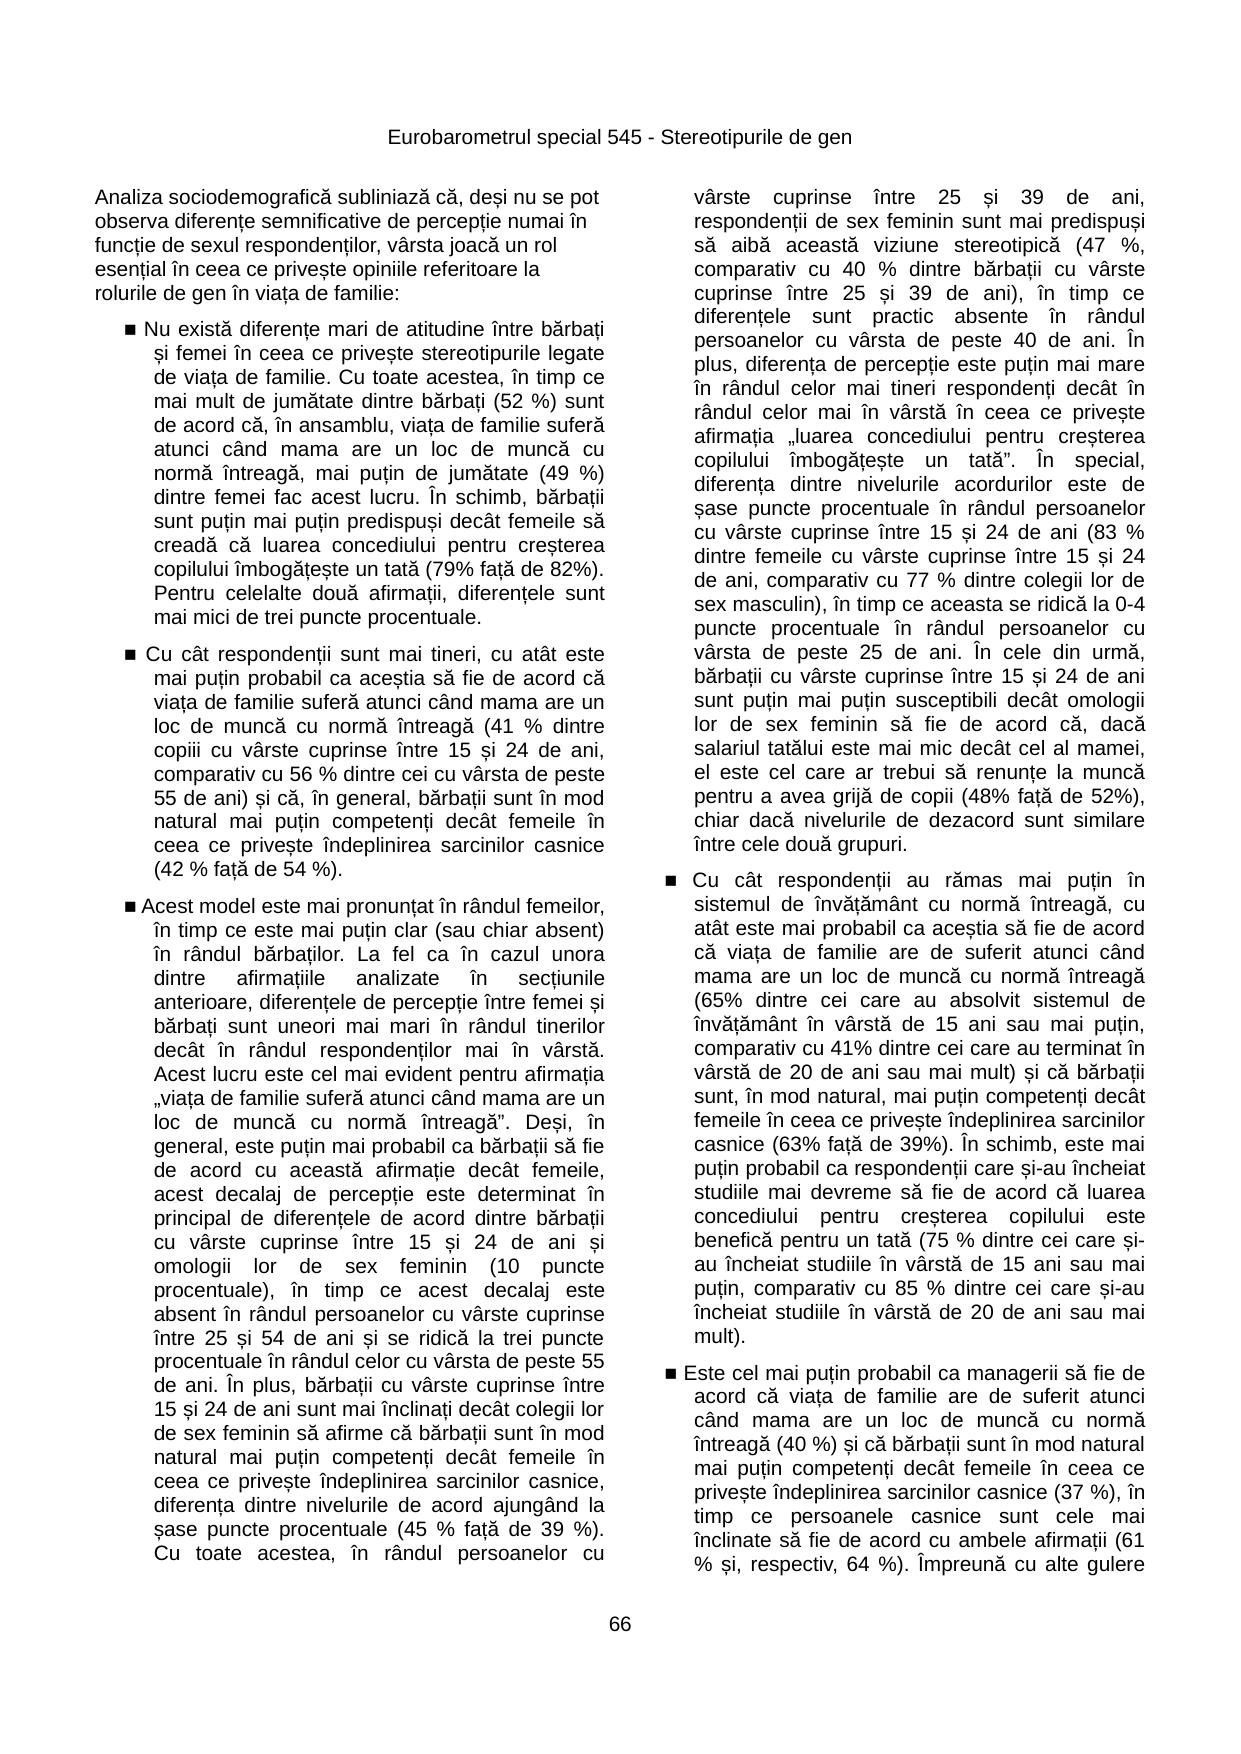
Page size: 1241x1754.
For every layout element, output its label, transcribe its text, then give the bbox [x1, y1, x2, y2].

text ■ Acest model este mai pronunțat în rândul femeilor, în timp ce este mai puțin clar (sau chiar absent) în rândul bărbaților. La fel ca în cazul unora dintre afirmațiile analizate în secțiunile anterioare, diferențele de percepție între femei și bărbați sunt uneori mai mari în rândul tinerilor decât în rândul respondenților mai în vârstă. Acest lucru este cel mai evident pentru afirmația „viața de familie suferă atunci când mama are un loc de muncă cu normă întreagă”. Deși, în general, este puțin mai probabil ca bărbații să fie de acord cu această afirmație decât femeile, acest decalaj de percepție este determinat în principal de diferențele de acord dintre bărbații cu vârste cuprinse între 15 și 24 de ani și omologii lor de sex feminin (10 puncte procentuale), în timp ce acest decalaj este absent în rândul persoanelor cu vârste cuprinse între 25 și 54 de ani și se ridică la trei puncte procentuale în rândul celor cu vârsta de peste 55 de ani. În plus, bărbații cu vârste cuprinse între 15 și 24 de ani sunt mai înclinați decât colegii lor de sex feminin să afirme că bărbații sunt în mod natural mai puțin competenți decât femeile în ceea ce privește îndeplinirea sarcinilor casnice, diferența dintre nivelurile de acord ajungând la șase puncte procentuale (45 % față de 39 %). Cu toate acestea, în rândul persoanelor cu [124, 894, 605, 1565]
text ■ Nu există diferențe mari de atitudine între bărbați și femei în ceea ce privește stereotipurile legate de viața de familie. Cu toate acestea, în timp ce mai mult de jumătate dintre bărbați (52 %) sunt de acord că, în ansamblu, viața de familie suferă atunci când mama are un loc de muncă cu normă întreagă, mai puțin de jumătate (49 %) dintre femei fac acest lucru. În schimb, bărbații sunt puțin mai puțin predispuși decât femeile să creadă că luarea concediului pentru creșterea copilului îmbogățește un tată (79% față de 82%). Pentru celelalte două afirmații, diferențele sunt mai mici de trei puncte procentuale. [124, 317, 605, 629]
text ■ Cu cât respondenții sunt mai tineri, cu atât este mai puțin probabil ca aceștia să fie de acord că viața de familie suferă atunci când mama are un loc de muncă cu normă întreagă (41 % dintre copiii cu vârste cuprinse între 15 și 24 de ani, comparativ cu 56 % dintre cei cu vârsta de peste 55 de ani) și că, în general, bărbații sunt în mod natural mai puțin competenți decât femeile în ceea ce privește îndeplinirea sarcinilor casnice (42 % față de 54 %). [124, 642, 605, 881]
text ■ Cu cât respondenții au rămas mai puțin în sistemul de învățământ cu normă întreagă, cu atât este mai probabil ca aceștia să fie de acord că viața de familie are de suferit atunci când mama are un loc de muncă cu normă întreagă (65% dintre cei care au absolvit sistemul de învățământ în vârstă de 15 ani sau mai puțin, comparativ cu 41% dintre cei care au terminat în vârstă de 20 de ani sau mai mult) și că bărbații sunt, în mod natural, mai puțin competenți decât femeile în ceea ce privește îndeplinirea sarcinilor casnice (63% față de 39%). În schimb, este mai puțin probabil ca respondenții care și-au încheiat studiile mai devreme să fie de acord că luarea concediului pentru creșterea copilului este benefică pentru un tată (75 % dintre cei care și-au încheiat studiile în vârstă de 15 ani sau mai puțin, comparativ cu 85 % dintre cei care și-au încheiat studiile în vârstă de 20 de ani sau mai mult). [664, 868, 1146, 1347]
text Analiza sociodemografică subliniază că, deși nu se pot observa diferențe semnificative de percepție numai în funcție de sexul respondenților, vârsta joacă un rol esențial în ceea ce privește opiniile referitoare la rolurile de gen în viața de familie: [94, 184, 605, 304]
text ■ Este cel mai puțin probabil ca managerii să fie de acord că viața de familie are de suferit atunci când mama are un loc de muncă cu normă întreagă (40 %) și că bărbații sunt în mod natural mai puțin competenți decât femeile în ceea ce privește îndeplinirea sarcinilor casnice (37 %), în timp ce persoanele casnice sunt cele mai înclinate să fie de acord cu ambele afirmații (61 % și, respectiv, 64 %). Împreună cu alte gulere [664, 1360, 1146, 1576]
text vârste cuprinse între 25 și 39 de ani, respondenții de sex feminin sunt mai predispuși să aibă această viziune stereotipică (47 %, comparativ cu 40 % dintre bărbații cu vârste cuprinse între 25 și 39 de ani), în timp ce diferențele sunt practic absente în rândul persoanelor cu vârsta de peste 40 de ani. În plus, diferența de percepție este puțin mai mare în rândul celor mai tineri respondenți decât în rândul celor mai în vârstă în ceea ce privește afirmația „luarea concediului pentru creșterea copilului îmbogățește un tată”. În special, diferența dintre nivelurile acordurilor este de șase puncte procentuale în rândul persoanelor cu vârste cuprinse între 15 și 24 de ani (83 % dintre femeile cu vârste cuprinse între 15 și 24 de ani, comparativ cu 77 % dintre colegii lor de sex masculin), în timp ce aceasta se ridică la 0-4 puncte procentuale în rândul persoanelor cu vârsta de peste 25 de ani. În cele din urmă, bărbații cu vârste cuprinse între 15 și 24 de ani sunt puțin mai puțin susceptibili decât omologii lor de sex feminin să fie de acord că, dacă salariul tatălui este mai mic decât cel al mamei, el este cel care ar trebui să renunțe la muncă pentru a avea grijă de copii (48% față de 52%), chiar dacă nivelurile de dezacord sunt similare între cele două grupuri. [664, 184, 1146, 855]
